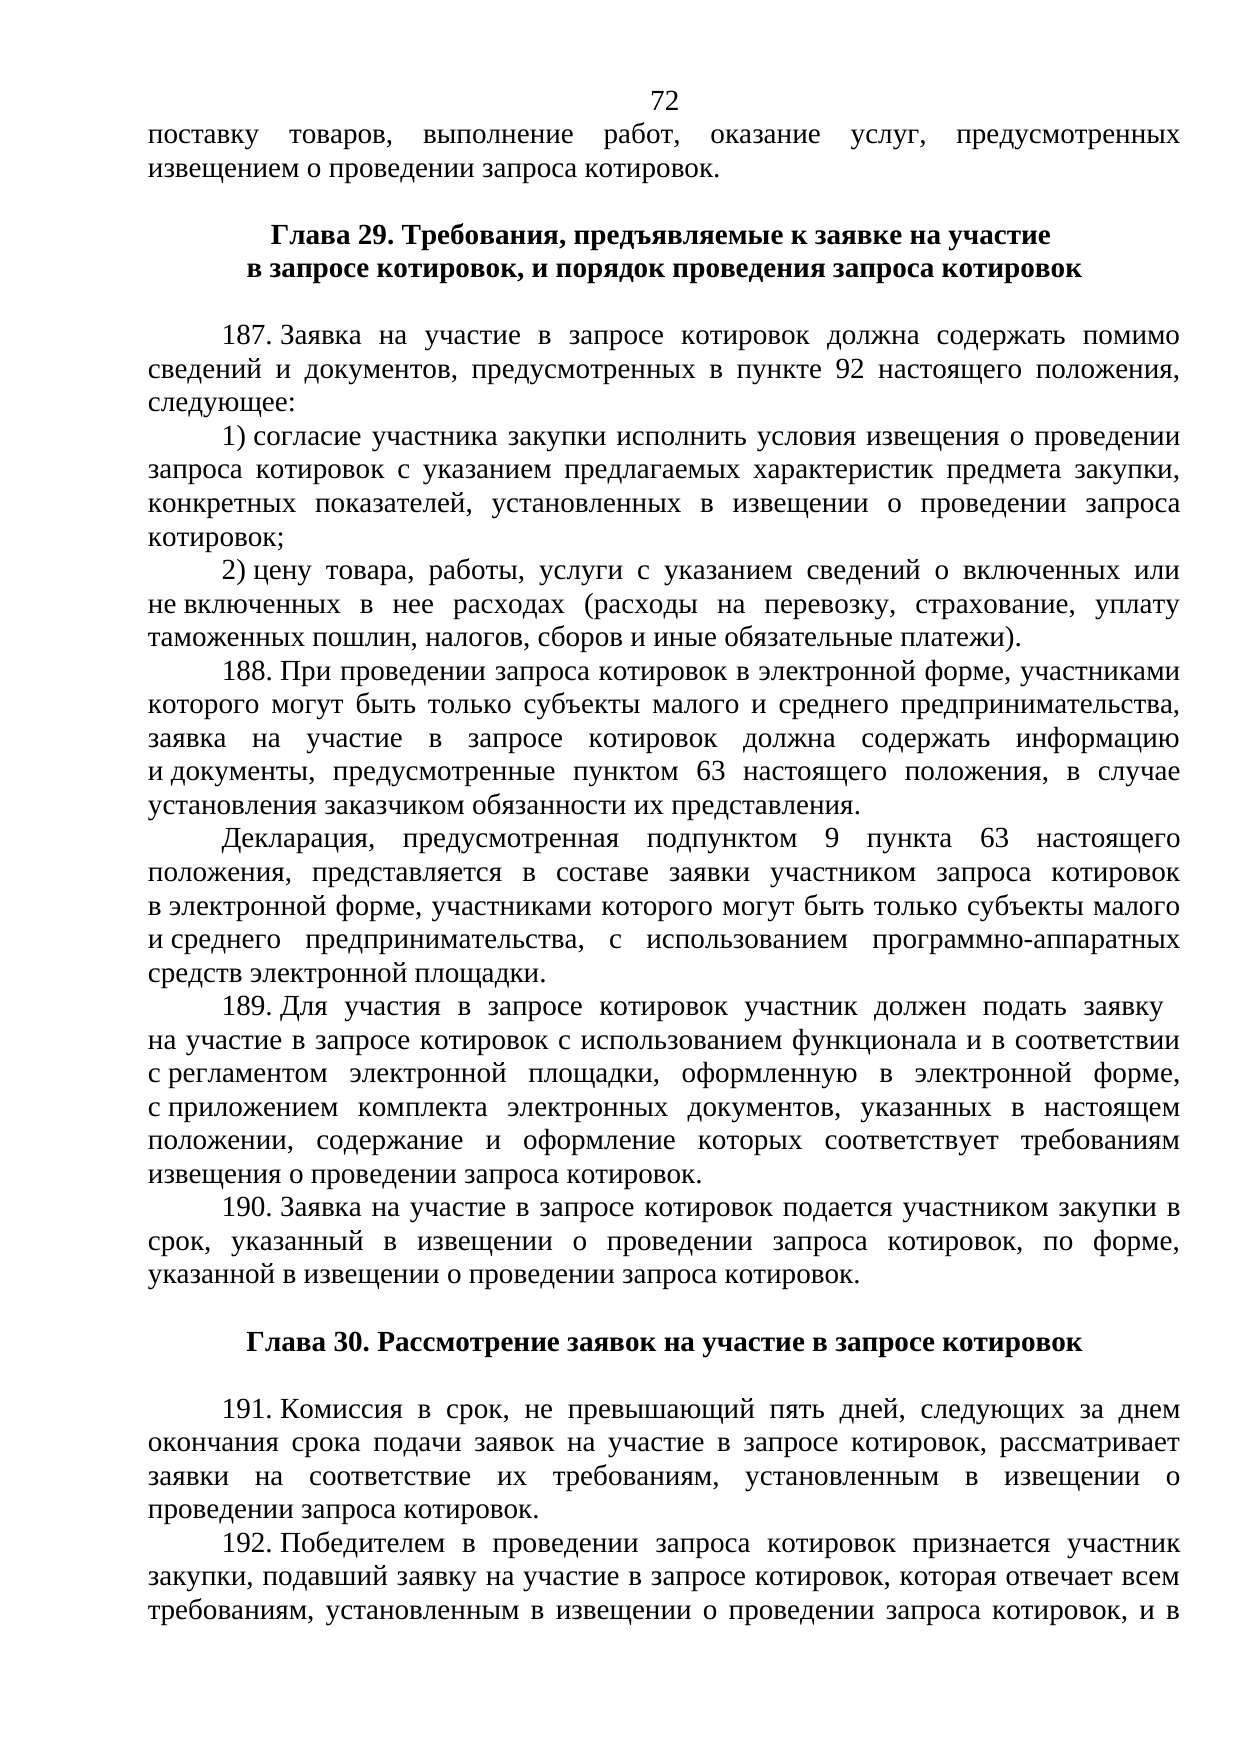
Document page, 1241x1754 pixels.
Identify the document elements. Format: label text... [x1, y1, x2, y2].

text Глава 29. Требования, предъявляемые к заявке на участие в запросе котировок, и порядок проведения запроса котировок [148, 217, 1181, 284]
text 189. Для участия в запросе котировок участник должен подать заявку на участие в запросе котировок с использованием функционала и в соответствии с регламентом электронной площадки, оформленную в электронной форме, с приложением комплекта электронных документов, указанных в настоящем положении, содержание и оформление которых соответствует требованиям извещения о проведении запроса котировок. [148, 988, 1181, 1189]
text 187. Заявка на участие в запросе котировок должна содержать помимо сведений и документов, предусмотренных в пункте 92 настоящего положения, следующее: [148, 317, 1181, 418]
text 2) цену товара, работы, услуги с указанием сведений о включенных или не включенных в нее расходах (расходы на перевозку, страхование, уплату таможенных пошлин, налогов, сборов и иные обязательные платежи). [148, 552, 1181, 653]
text Глава 30. Рассмотрение заявок на участие в запросе котировок [148, 1324, 1181, 1357]
text 188. При проведении запроса котировок в электронной форме, участниками которого могут быть только субъекты малого и среднего предпринимательства, заявка на участие в запросе котировок должна содержать информацию и документы, предусмотренные пунктом 63 настоящего положения, в случае установления заказчиком обязанности их представления. [148, 653, 1181, 821]
text 1) согласие участника закупки исполнить условия извещения о проведении запроса котировок с указанием предлагаемых характеристик предмета закупки, конкретных показателей, установленных в извещении о проведении запроса котировок; [148, 418, 1181, 552]
text поставку товаров, выполнение работ, оказание услуг, предусмотренных извещением о проведении запроса котировок. [148, 116, 1181, 183]
text 190. Заявка на участие в запросе котировок подается участником закупки в срок, указанный в извещении о проведении запроса котировок, по форме, указанной в извещении о проведении запроса котировок. [148, 1189, 1181, 1290]
text 192. Победителем в проведении запроса котировок признается участник закупки, подавший заявку на участие в запросе котировок, которая отвечает всем требованиям, установленным в извещении о проведении запроса котировок, и в [148, 1525, 1181, 1626]
text 191. Комиссия в срок, не превышающий пять дней, следующих за днем окончания срока подачи заявок на участие в запросе котировок, рассматривает заявки на соответствие их требованиям, установленным в извещении о проведении запроса котировок. [148, 1391, 1181, 1525]
text Декларация, предусмотренная подпунктом 9 пункта 63 настоящего положения, представляется в составе заявки участником запроса котировок в электронной форме, участниками которого могут быть только субъекты малого и среднего предпринимательства, с использованием программно-аппаратных средств электронной площадки. [148, 821, 1181, 988]
